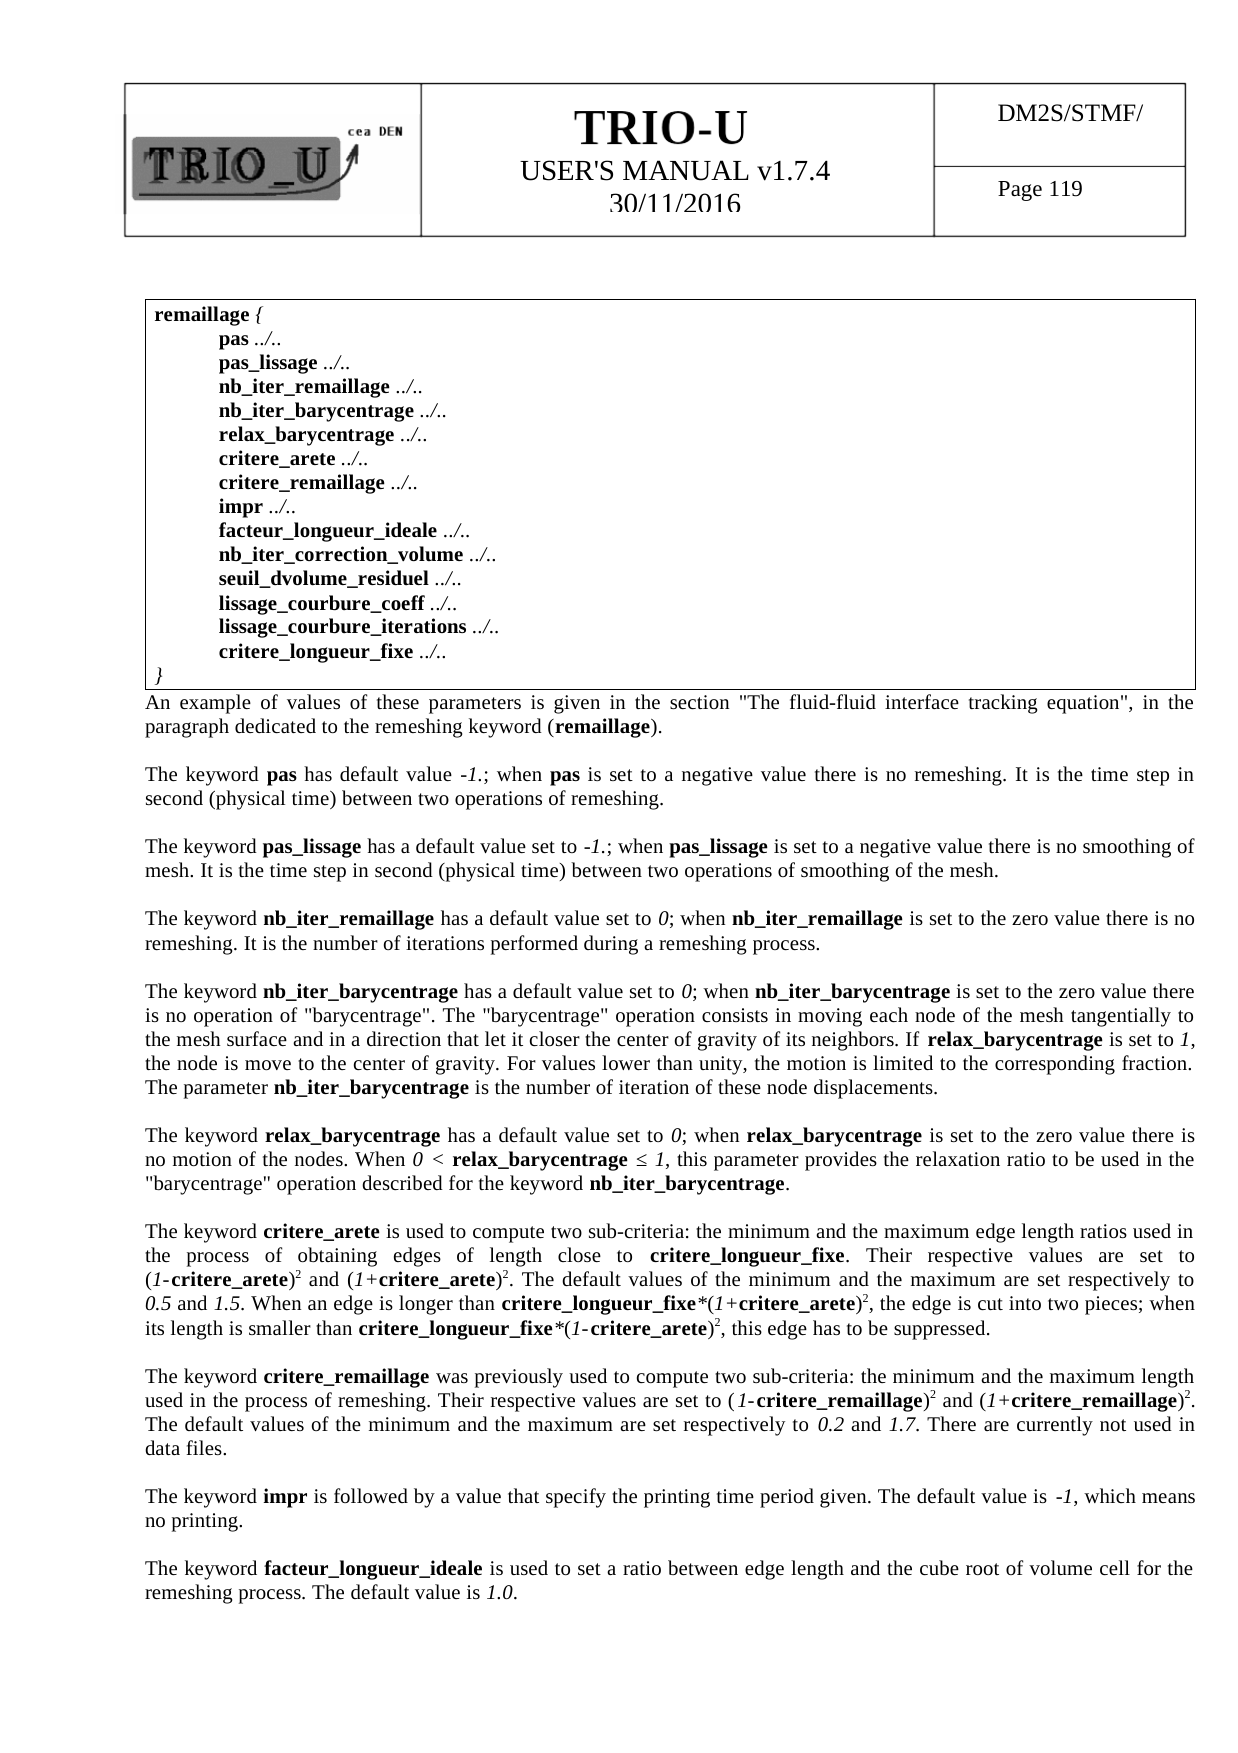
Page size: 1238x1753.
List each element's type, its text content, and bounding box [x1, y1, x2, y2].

text critere_longueur_fixe ../.. [146, 635, 1195, 659]
text facteur_longueur_ideale ../.. [146, 515, 1195, 539]
text The keyword critere_arete is used to compute two sub-criteria: the minimum and the maximum edge length ratios used in the process of obtaining edges of length close to critere_longueur_fixe. Their respective values are set to (1‑critere_arete)2 and (1+critere_arete)2. The default values of the minimum and the maximum are set respectively to 0.5 and 1.5. When an edge is longer than critere_longueur_fixe*(1+critere_arete)2, the edge is cut into two pieces; when its length is smaller than critere_longueur_fixe*(1‑critere_arete)2, this edge has to be suppressed. [145, 1219, 1196, 1339]
text The keyword nb_iter_barycentrage has a default value set to 0; when nb_iter_barycentrage is set to the zero value there is no operation of "barycentrage". The "barycentrage" operation consists in moving each node of the mesh tangentially to the mesh surface and in a direction that let it closer the center of gravity of its neighbors. If relax_barycentrage is set to 1, the node is move to the center of gravity. For values lower than unity, the motion is limited to the corresponding fraction. The parameter nb_iter_barycentrage is the number of iteration of these node displacements. [145, 978, 1196, 1099]
text pas_lissage ../.. [146, 347, 1195, 371]
text relax_barycentrage ../.. [146, 419, 1195, 443]
text The keyword pas_lissage has a default value set to -1.; when pas_lissage is set to a negative value there is no smoothing of mesh. It is the time step in second (physical time) between two operations of smoothing of the mesh. [145, 834, 1196, 882]
text The keyword relax_barycentrage has a default value set to 0; when relax_barycentrage is set to the zero value there is no motion of the nodes. When 0 < relax_barycentrage ≤ 1, this parameter provides the relaxation ratio to be used in the "barycentrage" operation described for the keyword nb_iter_barycentrage. [145, 1123, 1196, 1195]
text An example of values of these parameters is given in the section "The fluid-fluid interface tracking equation", in the paragraph dedicated to the remeshing keyword (remaillage). [145, 690, 1196, 738]
text seuil_dvolume_residuel ../.. [146, 563, 1195, 587]
text nb_iter_barycentrage ../.. [146, 395, 1195, 419]
text nb_iter_remaillage ../.. [146, 371, 1195, 395]
text lissage_courbure_iterations ../.. [146, 611, 1195, 635]
text pas ../.. [146, 322, 1195, 347]
text lissage_courbure_coeff ../.. [146, 587, 1195, 611]
text critere_remaillage ../.. [146, 467, 1195, 491]
text critere_arete ../.. [146, 443, 1195, 467]
text The keyword pas has default value -1.; when pas is set to a negative value there is no remeshing. It is the time step in second (physical time) between two operations of remeshing. [145, 762, 1196, 810]
text The keyword critere_remaillage was previously used to compute two sub-criteria: the minimum and the maximum length used in the process of remeshing. Their respective values are set to (1‑critere_remaillage)2 and (1+critere_remaillage)2. The default values of the minimum and the maximum are set respectively to 0.2 and 1.7. There are currently not used in data files. [145, 1363, 1196, 1460]
text The keyword facteur_longueur_ideale is used to set a ratio between edge length and the cube root of volume cell for the remeshing process. The default value is 1.0. [145, 1556, 1196, 1604]
text remaillage { [146, 300, 1195, 322]
text The keyword nb_iter_remaillage has a default value set to 0; when nb_iter_remaillage is set to the zero value there is no remeshing. It is the number of iterations performed during a remeshing process. [145, 906, 1196, 954]
text } [146, 659, 1195, 689]
text The keyword impr is followed by a value that specify the printing time period given. The default value is -1, which means no printing. [145, 1484, 1196, 1532]
text impr ../.. [146, 491, 1195, 515]
text nb_iter_correction_volume ../.. [146, 539, 1195, 563]
